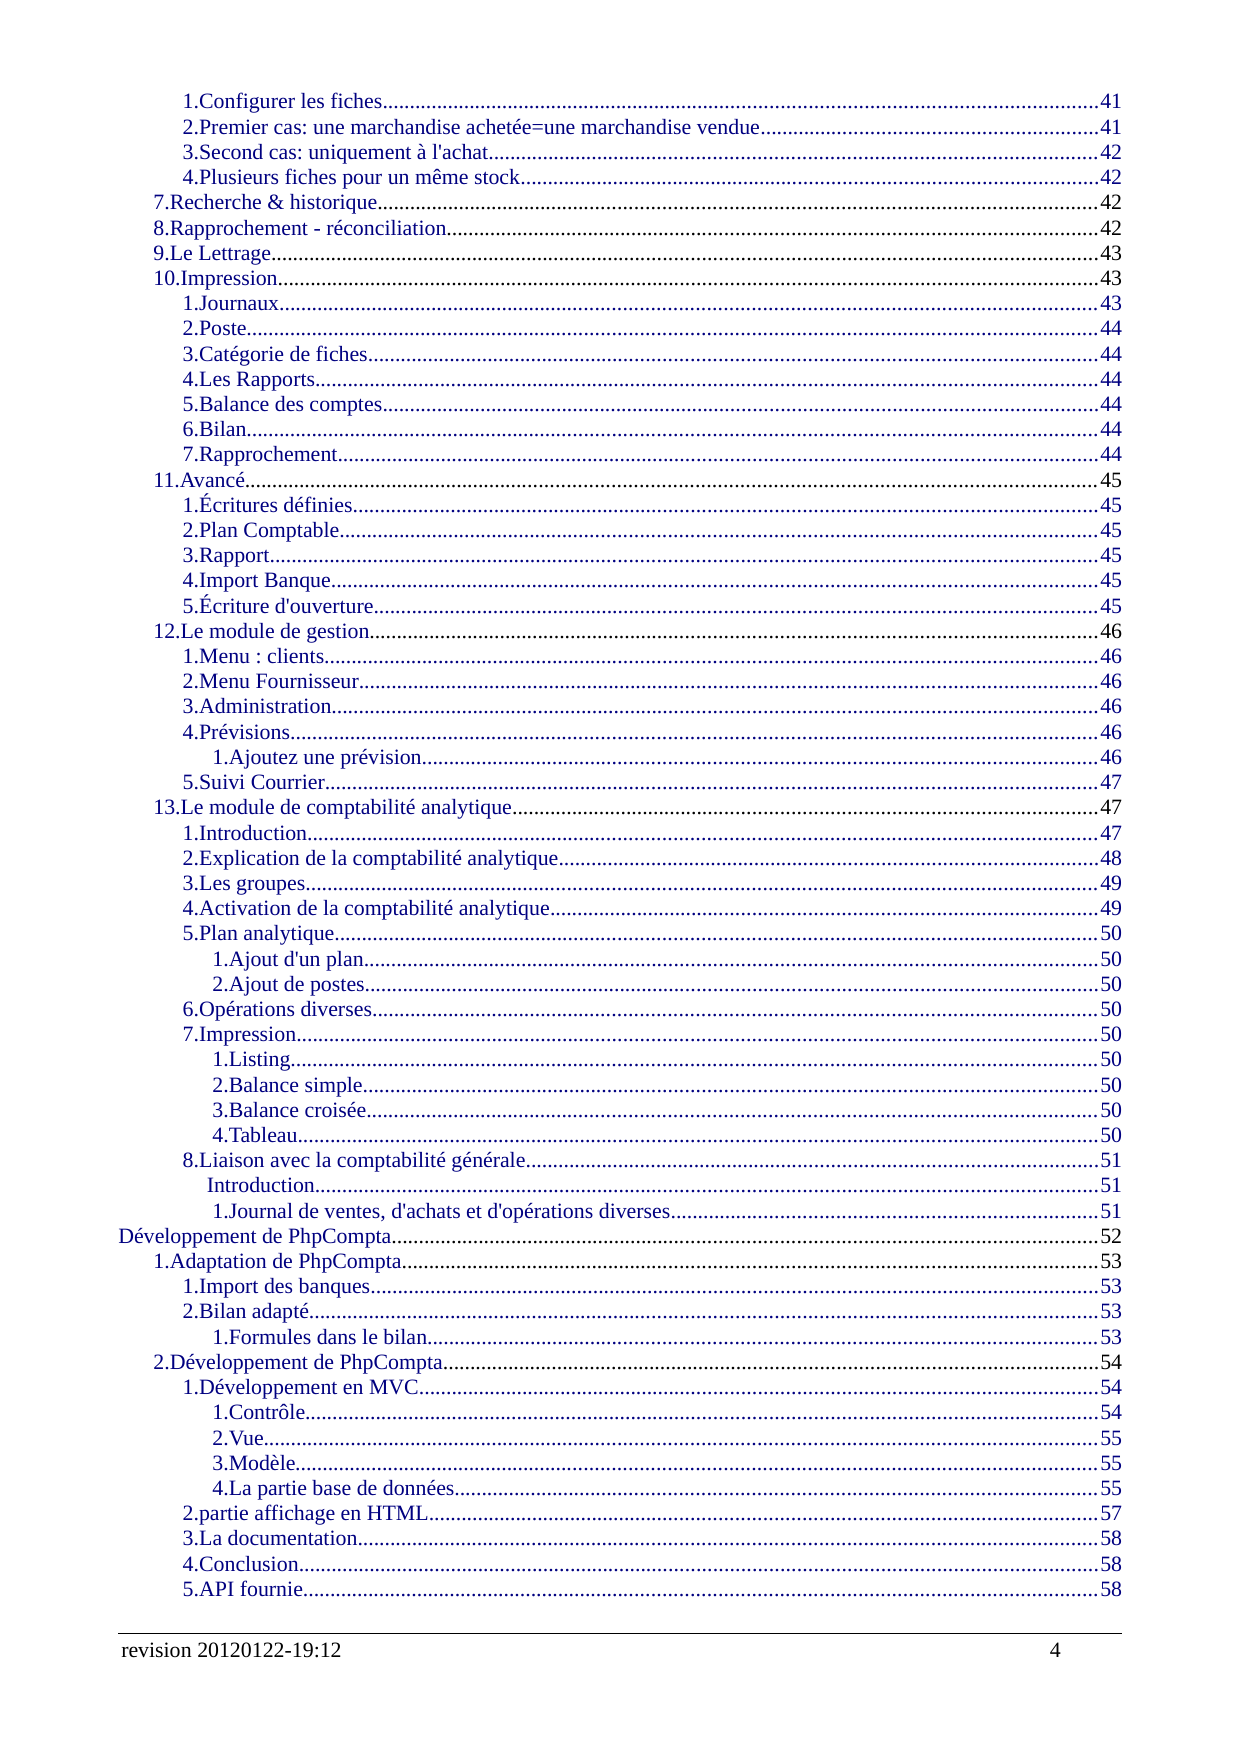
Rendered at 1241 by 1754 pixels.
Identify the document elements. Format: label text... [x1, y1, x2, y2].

text 5.Balance des comptes 44 [177, 391, 1122, 416]
text 3.Second cas: uniquement à l'achat 42 [177, 139, 1122, 164]
text 6.Bilan 44 [177, 416, 1122, 441]
text 4.Plusieurs fiches pour un même stock 42 [177, 164, 1122, 189]
text Développement de PhpCompta 52 [118, 1223, 1122, 1248]
text 3.Les groupes 49 [177, 870, 1122, 895]
text 3.Modèle 55 [207, 1450, 1122, 1475]
text 4.Activation de la comptabilité analytique 49 [177, 895, 1122, 920]
text 6.Opérations diverses 50 [177, 996, 1122, 1021]
text 3.La documentation 58 [177, 1525, 1122, 1551]
text 2.Balance simple 50 [207, 1072, 1122, 1097]
text 2.partie affichage en HTML 57 [177, 1500, 1122, 1525]
text 1.Contrôle 54 [207, 1399, 1122, 1424]
text 1.Journal de ventes, d'achats et d'opérations diverses 51 [207, 1198, 1122, 1223]
text 1.Import des banques 53 [177, 1273, 1122, 1298]
text 4.Tableau 50 [207, 1122, 1122, 1147]
text 2.Poste 44 [177, 315, 1122, 341]
text 7.Recherche & historique 42 [148, 189, 1122, 214]
text 1.Configurer les fiches 41 [177, 88, 1122, 114]
text 1.Listing 50 [207, 1046, 1122, 1072]
text 9.Le Lettrage 43 [148, 240, 1122, 265]
text 2.Ajout de postes 50 [207, 971, 1122, 996]
text 2.Menu Fournisseur 46 [177, 668, 1122, 693]
text 12.Le module de gestion 46 [148, 618, 1122, 643]
text 1.Ajoutez une prévision 46 [207, 744, 1122, 769]
text 4.Conclusion 58 [177, 1551, 1122, 1576]
text 1.Développement en MVC 54 [177, 1374, 1122, 1399]
text 2.Bilan adapté 53 [177, 1298, 1122, 1324]
text 2.Premier cas: une marchandise achetée=une marchandise vendue 41 [177, 114, 1122, 139]
text 2.Vue 55 [207, 1424, 1122, 1450]
text 7.Rapprochement 44 [177, 441, 1122, 467]
text 1.Menu : clients 46 [177, 643, 1122, 668]
text 11.Avancé 45 [148, 467, 1122, 492]
text 3.Rapport 45 [177, 542, 1122, 567]
text 3.Administration 46 [177, 693, 1122, 719]
text 2.Explication de la comptabilité analytique 48 [177, 845, 1122, 870]
text 1.Ajout d'un plan 50 [207, 946, 1122, 971]
text 5.API fournie 58 [177, 1576, 1122, 1601]
text 1.Journaux 43 [177, 290, 1122, 315]
text 1.Formules dans le bilan 53 [207, 1324, 1122, 1349]
text 1.Adaptation de PhpCompta 53 [148, 1248, 1122, 1273]
text 4.La partie base de données 55 [207, 1475, 1122, 1500]
text 4.Prévisions 46 [177, 719, 1122, 744]
text 8.Rapprochement - réconciliation 42 [148, 214, 1122, 240]
text 4.Import Banque 45 [177, 567, 1122, 593]
text 7.Impression 50 [177, 1021, 1122, 1046]
text 2.Développement de PhpCompta 54 [148, 1349, 1122, 1374]
text 3.Catégorie de fiches 44 [177, 341, 1122, 366]
text Introduction 51 [207, 1172, 1122, 1198]
text 13.Le module de comptabilité analytique 47 [148, 794, 1122, 819]
text 8.Liaison avec la comptabilité générale 51 [177, 1147, 1122, 1172]
text 10.Impression 43 [148, 265, 1122, 290]
text 5.Suivi Courrier 47 [177, 769, 1122, 794]
text 2.Plan Comptable 45 [177, 517, 1122, 542]
text 3.Balance croisée 50 [207, 1097, 1122, 1122]
text 5.Écriture d'ouverture 45 [177, 593, 1122, 618]
text 1.Écritures définies 45 [177, 492, 1122, 517]
text 5.Plan analytique 50 [177, 920, 1122, 946]
text 1.Introduction 47 [177, 819, 1122, 845]
text 4.Les Rapports 44 [177, 366, 1122, 391]
